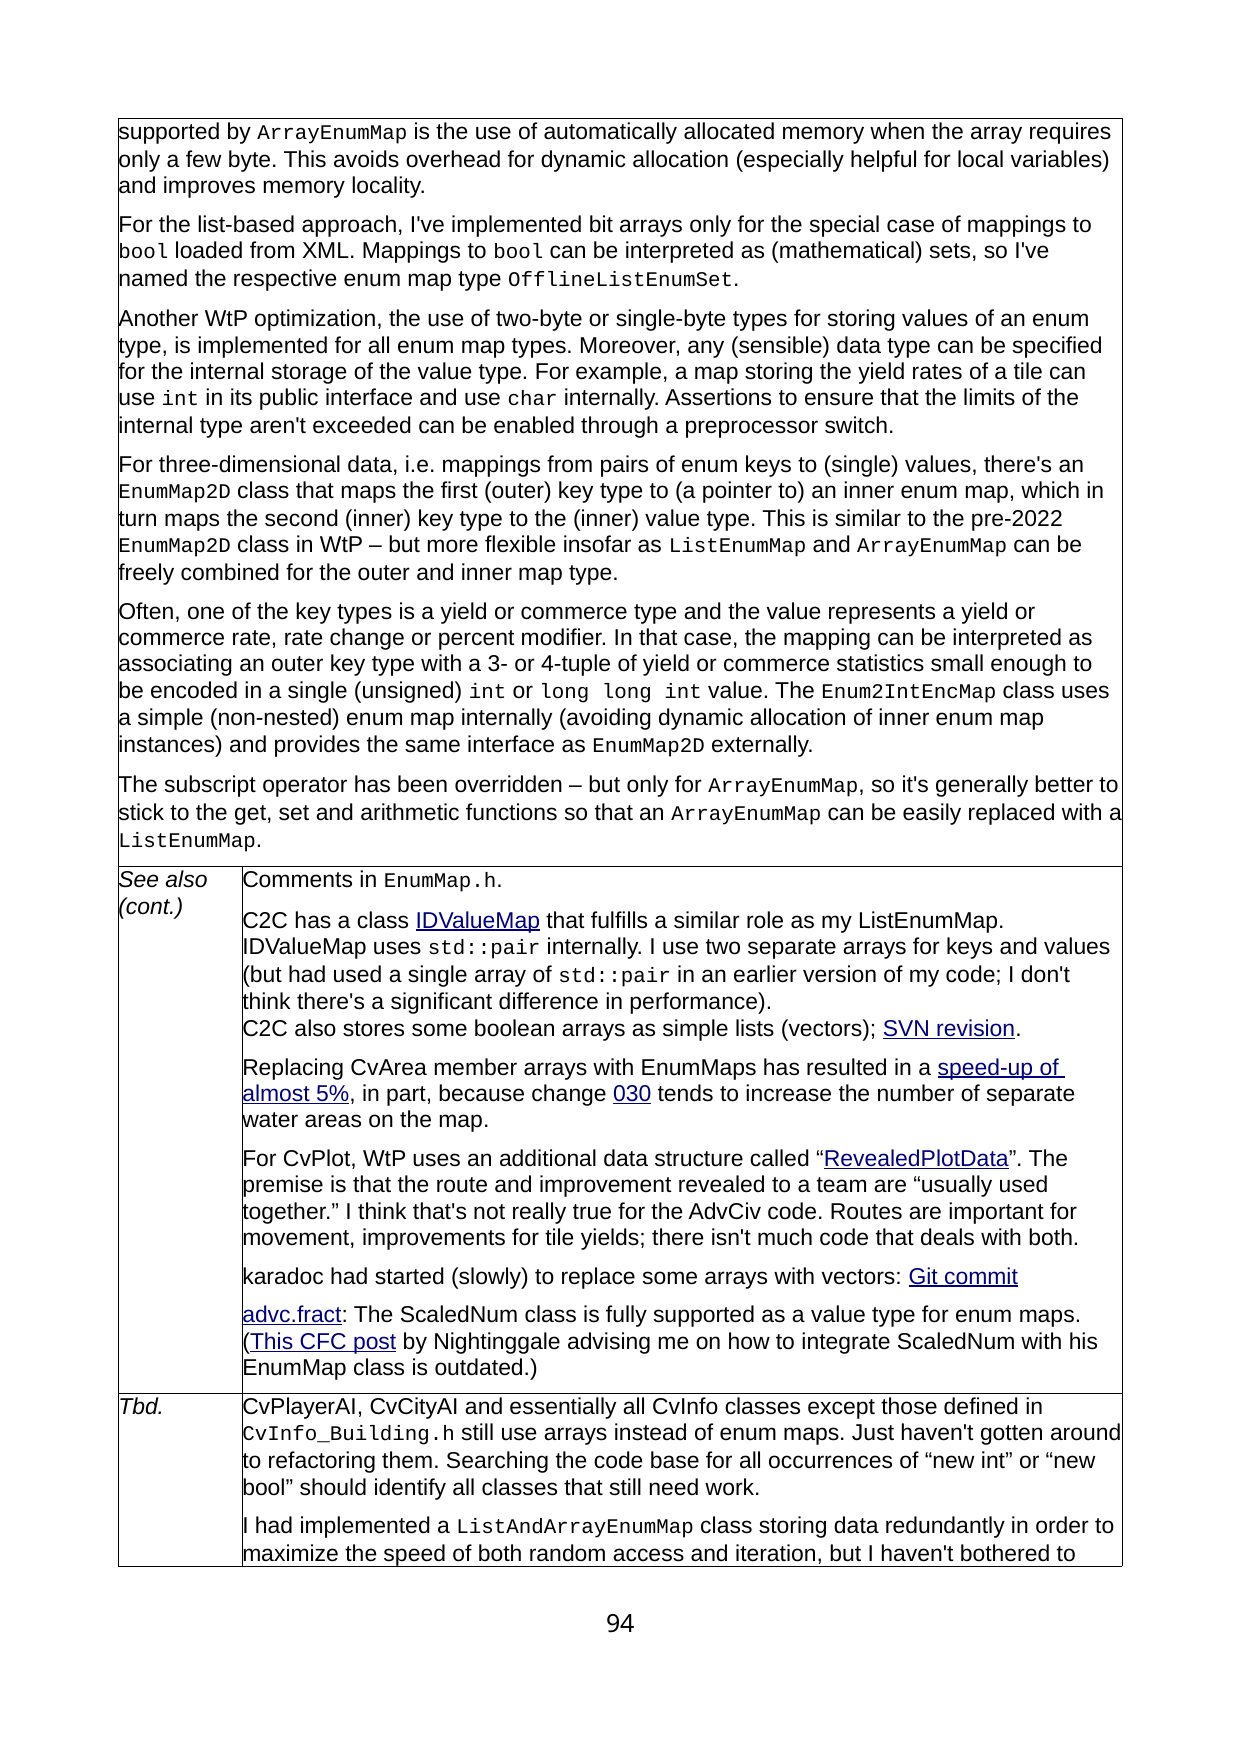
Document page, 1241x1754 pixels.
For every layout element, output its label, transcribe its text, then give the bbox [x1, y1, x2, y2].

table_cell See also (cont.) [119, 867, 242, 1393]
table_cell CvPlayerAI, CvCityAI and essentially all CvInfo classes except those defined in CvInfo_Building.h still use arrays instead of enum maps. Just haven't gotten around to refactoring them. Searching the code base for all occurrences of “new int” or “new bool” should identify all classes that still need work. I had implemented a ListAndArrayEnumMap class storing data redundantly in order to maximize the speed of both random access and iteration, but I haven't bothered to [243, 1394, 1122, 1566]
table_cell Comments in EnumMap.h. C2C has a class IDValueMap that fulfills a similar role as my ListEnumMap. IDValueMap uses std::pair internally. I use two separate arrays for keys and values (but had used a single array of std::pair in an earlier version of my code; I don't think there's a significant difference in performance). C2C also stores some boolean arrays as simple lists (vectors); SVN revision. Replacing CvArea member arrays with EnumMaps has resulted in a speed-up of almost 5%, in part, because change 030 tends to increase the number of separate water areas on the map. For CvPlot, WtP uses an additional data structure called “RevealedPlotData”. The premise is that the route and improvement revealed to a team are “usually used together.” I think that's not really true for the AdvCiv code. Routes are important for movement, improvements for tile yields; there isn't much code that deals with both. karadoc had started (slowly) to replace some arrays with vectors: Git commit advc.fract: The ScaledNum class is fully supported as a value type for enum maps. (This CFC post by Nightinggale advising me on how to integrate ScaledNum with his EnumMap class is outdated.) [243, 867, 1122, 1393]
table_cell supported by ArrayEnumMap is the use of automatically allocated memory when the array requires only a few byte. This avoids overhead for dynamic allocation (especially helpful for local variables) and improves memory locality. For the list-based approach, I've implemented bit arrays only for the special case of mappings to bool loaded from XML. Mappings to bool can be interpreted as (mathematical) sets, so I've named the respective enum map type OfflineListEnumSet. Another WtP optimization, the use of two-byte or single-byte types for storing values of an enum type, is implemented for all enum map types. Moreover, any (sensible) data type can be specified for the internal storage of the value type. For example, a map storing the yield rates of a tile can use int in its public interface and use char internally. Assertions to ensure that the limits of the internal type aren't exceeded can be enabled through a preprocessor switch. For three-dimensional data, i.e. mappings from pairs of enum keys to (single) values, there's an EnumMap2D class that maps the first (outer) key type to (a pointer to) an inner enum map, which in turn maps the second (inner) key type to the (inner) value type. This is similar to the pre-2022 EnumMap2D class in WtP – but more flexible insofar as ListEnumMap and ArrayEnumMap can be freely combined for the outer and inner map type. Often, one of the key types is a yield or commerce type and the value represents a yield or commerce rate, rate change or percent modifier. In that case, the mapping can be interpreted as associating an outer key type with a 3- or 4-tuple of yield or commerce statistics small enough to be encoded in a single (unsigned) int or long long int value. The Enum2IntEncMap class uses a simple (non-nested) enum map internally (avoiding dynamic allocation of inner enum map instances) and provides the same interface as EnumMap2D externally. The subscript operator has been overridden – but only for ArrayEnumMap, so it's generally better to stick to the get, set and arithmetic functions so that an ArrayEnumMap can be easily replaced with a ListEnumMap. [119, 119, 1122, 866]
table_cell Tbd. [119, 1394, 242, 1566]
